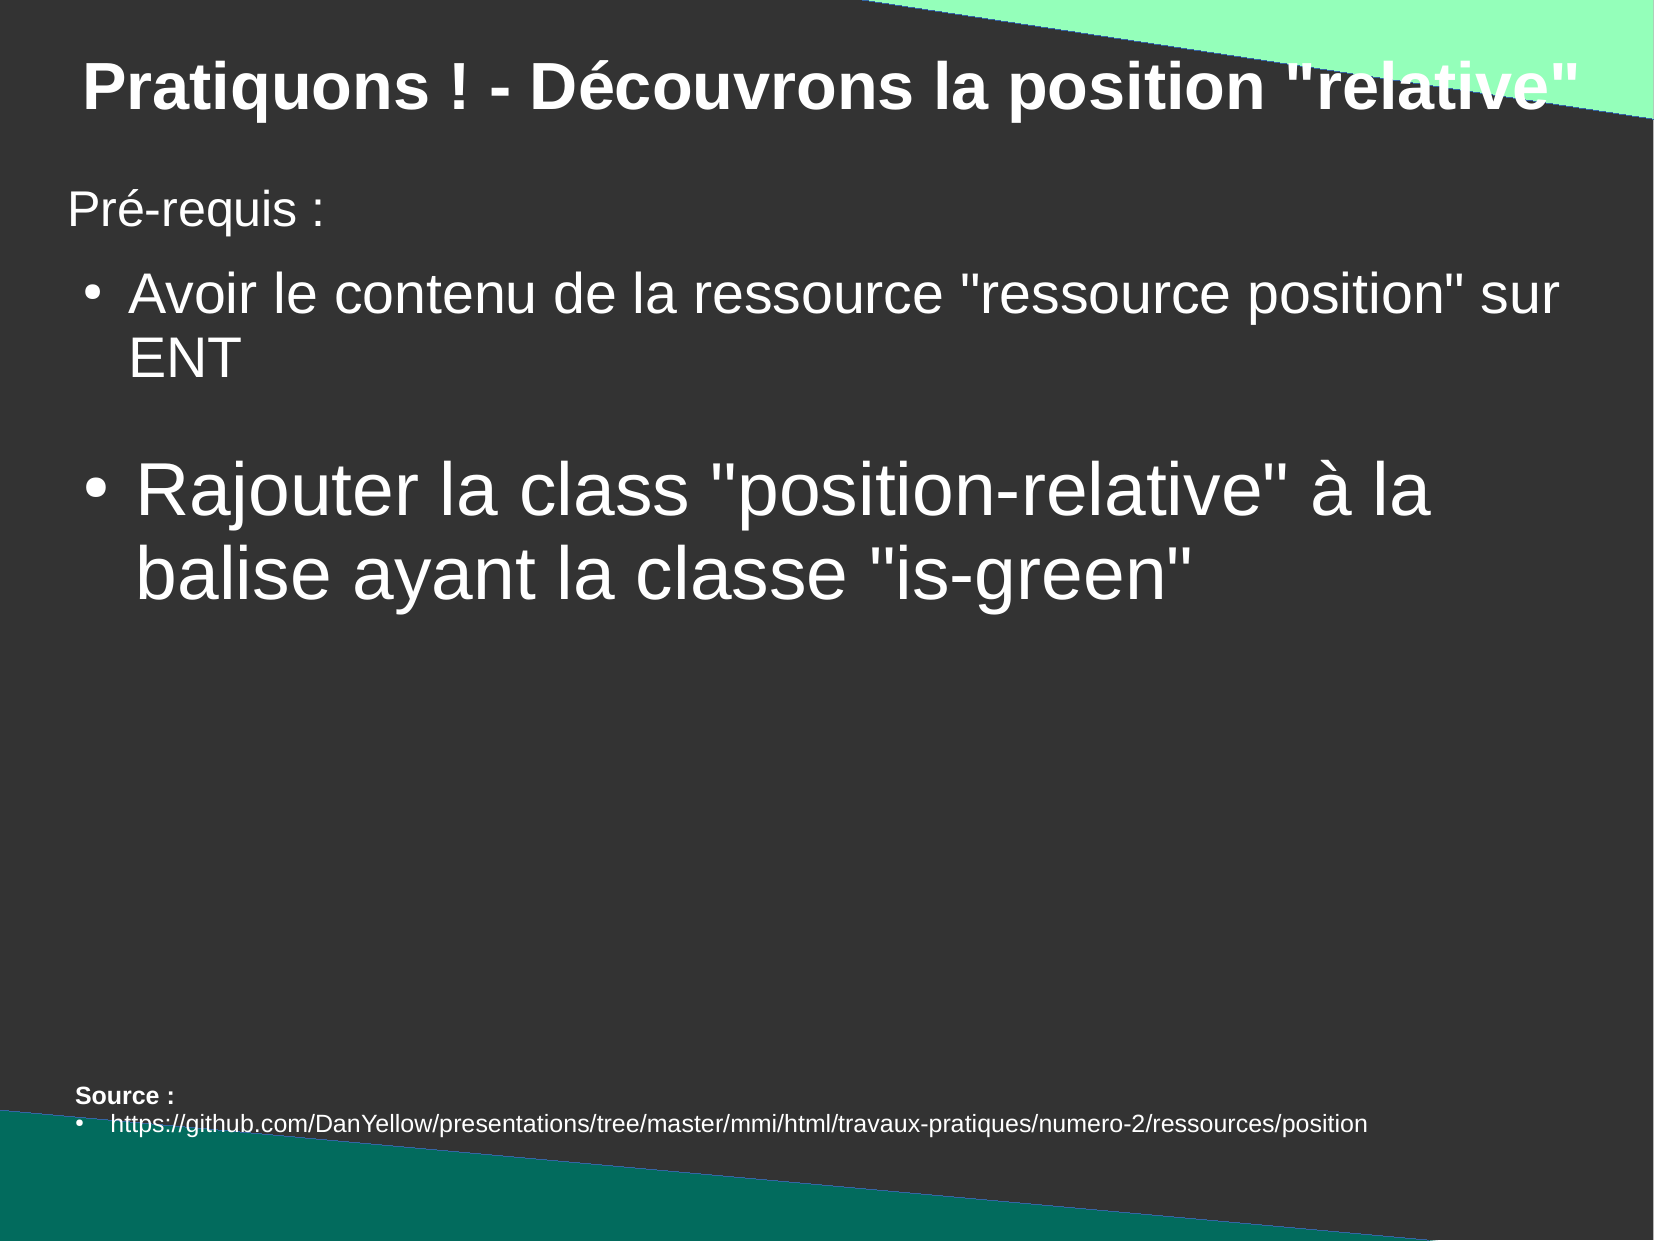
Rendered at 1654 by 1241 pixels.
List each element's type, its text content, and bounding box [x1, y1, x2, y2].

title Pratiquons ! - Découvrons la position "relative" [82, 49, 1607, 180]
text_box [862, 0, 1654, 120]
list Rajouter la class "position-relative" à la balise ayant la classe "is-green" [64, 447, 1589, 626]
text_box Source : https://github.com/DanYellow/presentations/tree/master/mmi/html/travaux-pratiques/numero-2/ressources/position [60, 1074, 1546, 1217]
list Pré-requis : Avoir le contenu de la ressource "ressource position" sur ENT [67, 180, 1607, 390]
